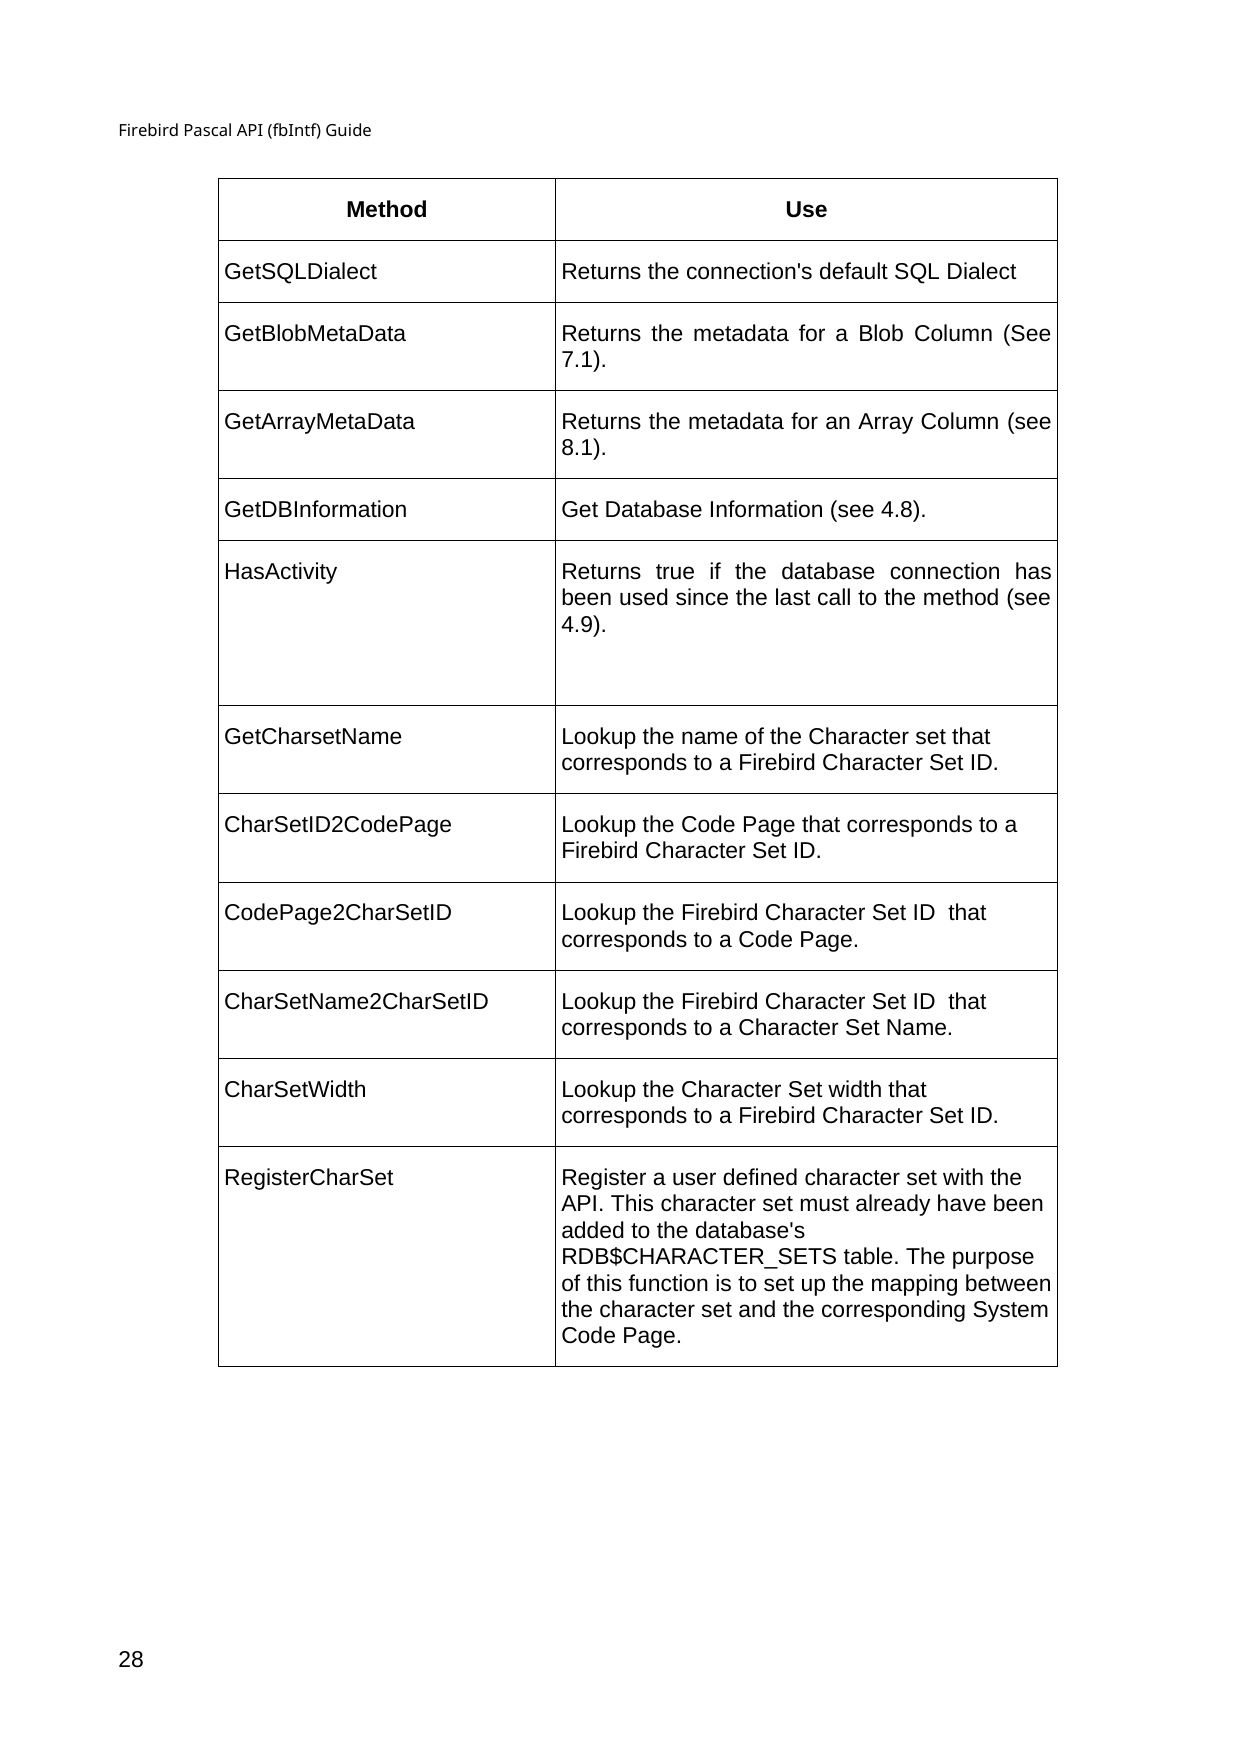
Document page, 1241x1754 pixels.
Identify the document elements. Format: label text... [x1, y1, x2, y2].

table_cell Returns the metadata for an Array Column (see 8.1). [556, 391, 1057, 478]
table_header Method [219, 179, 555, 240]
table_cell GetDBInformation [219, 479, 555, 540]
table_cell Returns true if the database connection has been used since the last call to the method (see 4.9). [556, 541, 1057, 705]
table_cell Returns the metadata for a Blob Column (See 7.1). [556, 303, 1057, 390]
table_cell Lookup the Character Set width that corresponds to a Firebird Character Set ID. [556, 1059, 1057, 1146]
table_cell Lookup the Firebird Character Set ID that corresponds to a Code Page. [556, 883, 1057, 970]
table_cell CharSetWidth [219, 1059, 555, 1146]
table_cell Lookup the Firebird Character Set ID that corresponds to a Character Set Name. [556, 971, 1057, 1058]
table_header Use [556, 179, 1057, 240]
table_cell GetBlobMetaData [219, 303, 555, 390]
table_cell GetSQLDialect [219, 241, 555, 302]
table_cell CharSetID2CodePage [219, 794, 555, 882]
table_cell Lookup the Code Page that corresponds to a Firebird Character Set ID. [556, 794, 1057, 882]
table_cell CodePage2CharSetID [219, 883, 555, 970]
table_cell Get Database Information (see 4.8). [556, 479, 1057, 540]
table_cell GetArrayMetaData [219, 391, 555, 478]
table_cell HasActivity [219, 541, 555, 705]
table_cell CharSetName2CharSetID [219, 971, 555, 1058]
table_cell RegisterCharSet [219, 1147, 555, 1366]
table_cell GetCharsetName [219, 706, 555, 793]
table_cell Lookup the name of the Character set that corresponds to a Firebird Character Set ID. [556, 706, 1057, 793]
table_cell Register a user defined character set with the API. This character set must already have been added to the database's RDB$CHARACTER_SETS table. The purpose of this function is to set up the mapping between the character set and the corresponding System Code Page. [556, 1147, 1057, 1366]
table_cell Returns the connection's default SQL Dialect [556, 241, 1057, 302]
